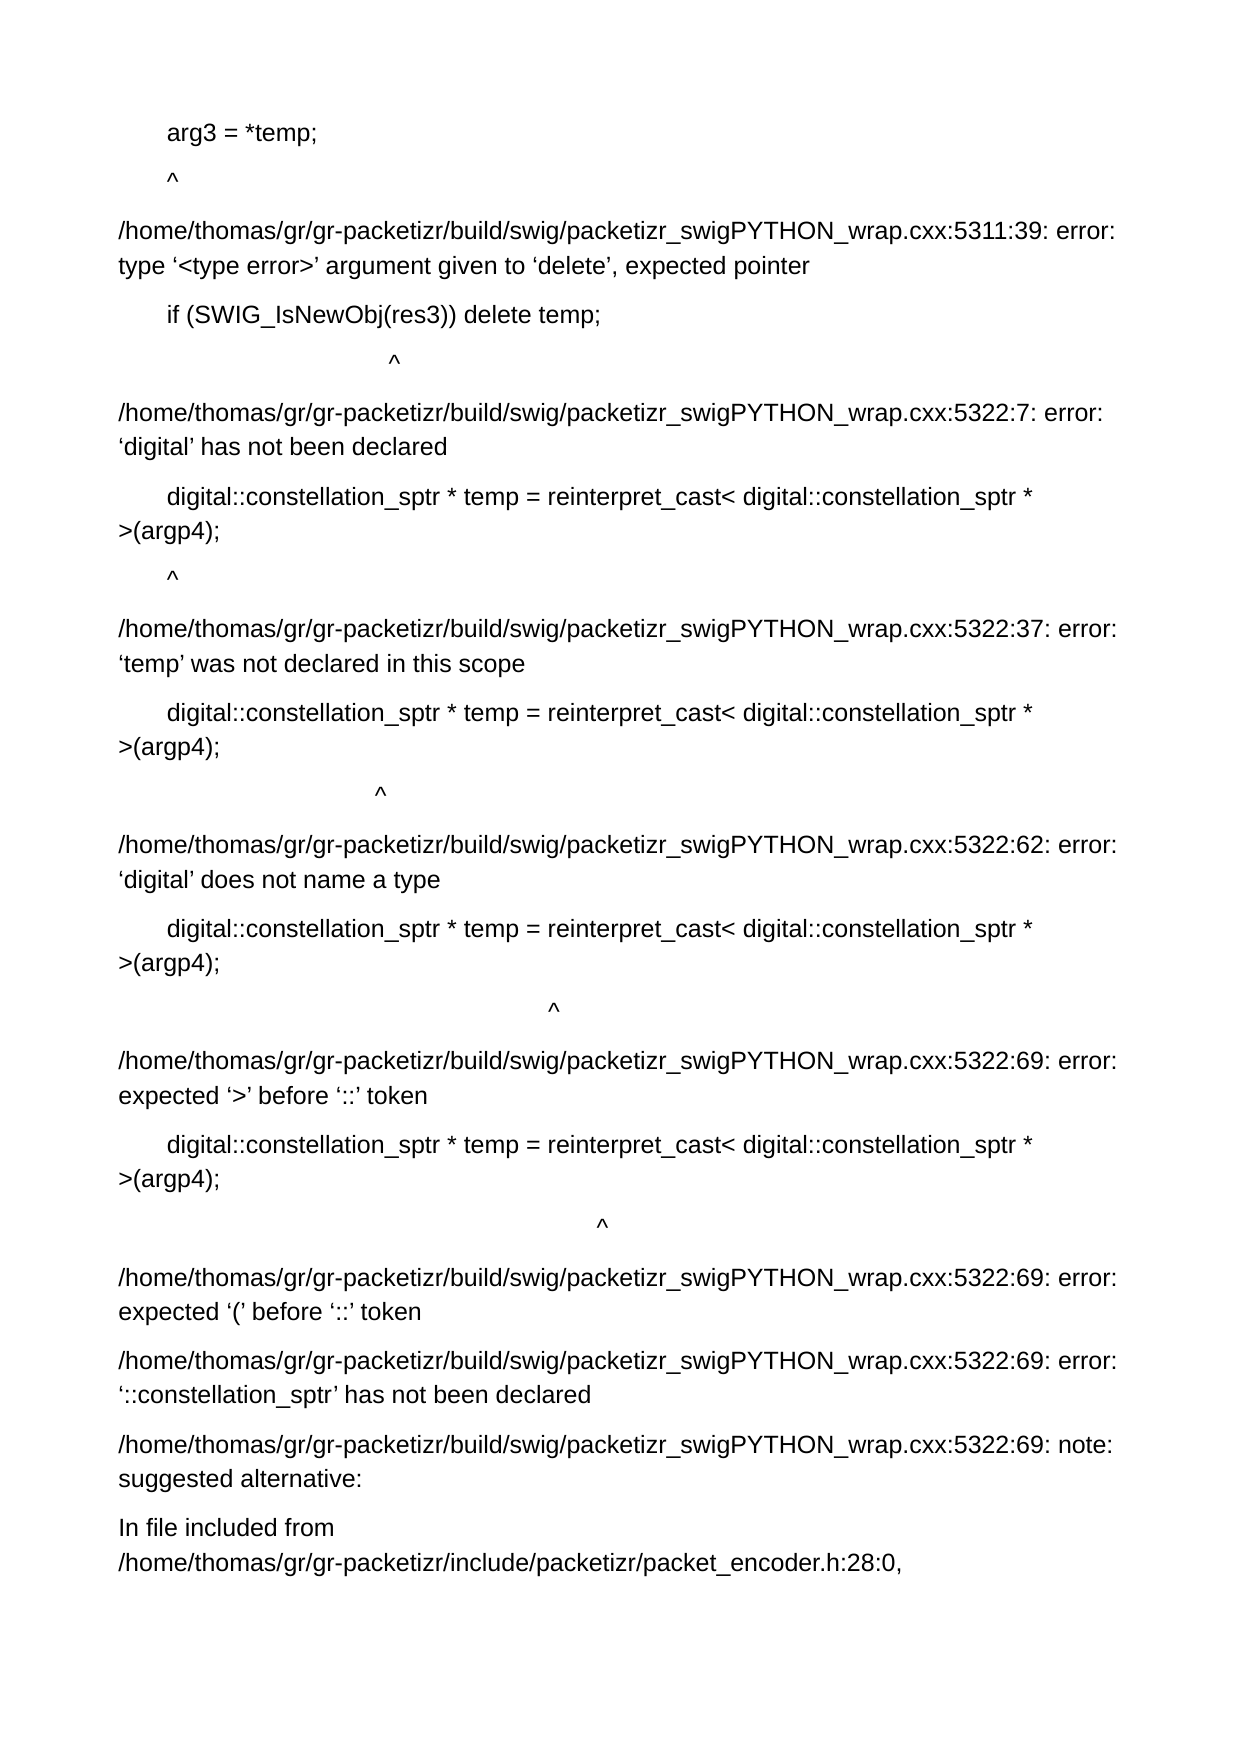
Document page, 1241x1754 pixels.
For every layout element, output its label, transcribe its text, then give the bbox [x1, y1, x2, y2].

text ^ [118, 349, 1122, 378]
text In file included from /home/thomas/gr/gr-packetizr/include/packetizr/packet_encoder.h:28:0, [118, 1513, 1122, 1576]
text digital::constellation_sptr * temp = reinterpret_cast< digital::constellation_sptr * >(argp4); [118, 1130, 1122, 1193]
text ^ [118, 1213, 1122, 1242]
text /home/thomas/gr/gr-packetizr/build/swig/packetizr_swigPYTHON_wrap.cxx:5322:7: error: ‘digital’ has not been declared [118, 398, 1122, 461]
text digital::constellation_sptr * temp = reinterpret_cast< digital::constellation_sptr * >(argp4); [118, 914, 1122, 977]
text ^ [118, 781, 1122, 810]
text /home/thomas/gr/gr-packetizr/build/swig/packetizr_swigPYTHON_wrap.cxx:5311:39: error: type ‘<type error>’ argument given to ‘delete’, expected pointer [118, 216, 1122, 279]
text arg3 = *temp; [118, 118, 1122, 147]
text /home/thomas/gr/gr-packetizr/build/swig/packetizr_swigPYTHON_wrap.cxx:5322:69: note: suggested alternative: [118, 1429, 1122, 1493]
text ^ [118, 565, 1122, 594]
text ^ [118, 997, 1122, 1026]
text digital::constellation_sptr * temp = reinterpret_cast< digital::constellation_sptr * >(argp4); [118, 698, 1122, 761]
text digital::constellation_sptr * temp = reinterpret_cast< digital::constellation_sptr * >(argp4); [118, 481, 1122, 545]
text ^ [118, 167, 1122, 196]
text /home/thomas/gr/gr-packetizr/build/swig/packetizr_swigPYTHON_wrap.cxx:5322:69: error: ‘::constellation_sptr’ has not been declared [118, 1346, 1122, 1409]
text /home/thomas/gr/gr-packetizr/build/swig/packetizr_swigPYTHON_wrap.cxx:5322:37: error: ‘temp’ was not declared in this scope [118, 614, 1122, 677]
text if (SWIG_IsNewObj(res3)) delete temp; [118, 300, 1122, 328]
text /home/thomas/gr/gr-packetizr/build/swig/packetizr_swigPYTHON_wrap.cxx:5322:62: error: ‘digital’ does not name a type [118, 830, 1122, 893]
text /home/thomas/gr/gr-packetizr/build/swig/packetizr_swigPYTHON_wrap.cxx:5322:69: error: expected ‘>’ before ‘::’ token [118, 1046, 1122, 1109]
text /home/thomas/gr/gr-packetizr/build/swig/packetizr_swigPYTHON_wrap.cxx:5322:69: error: expected ‘(’ before ‘::’ token [118, 1262, 1122, 1326]
